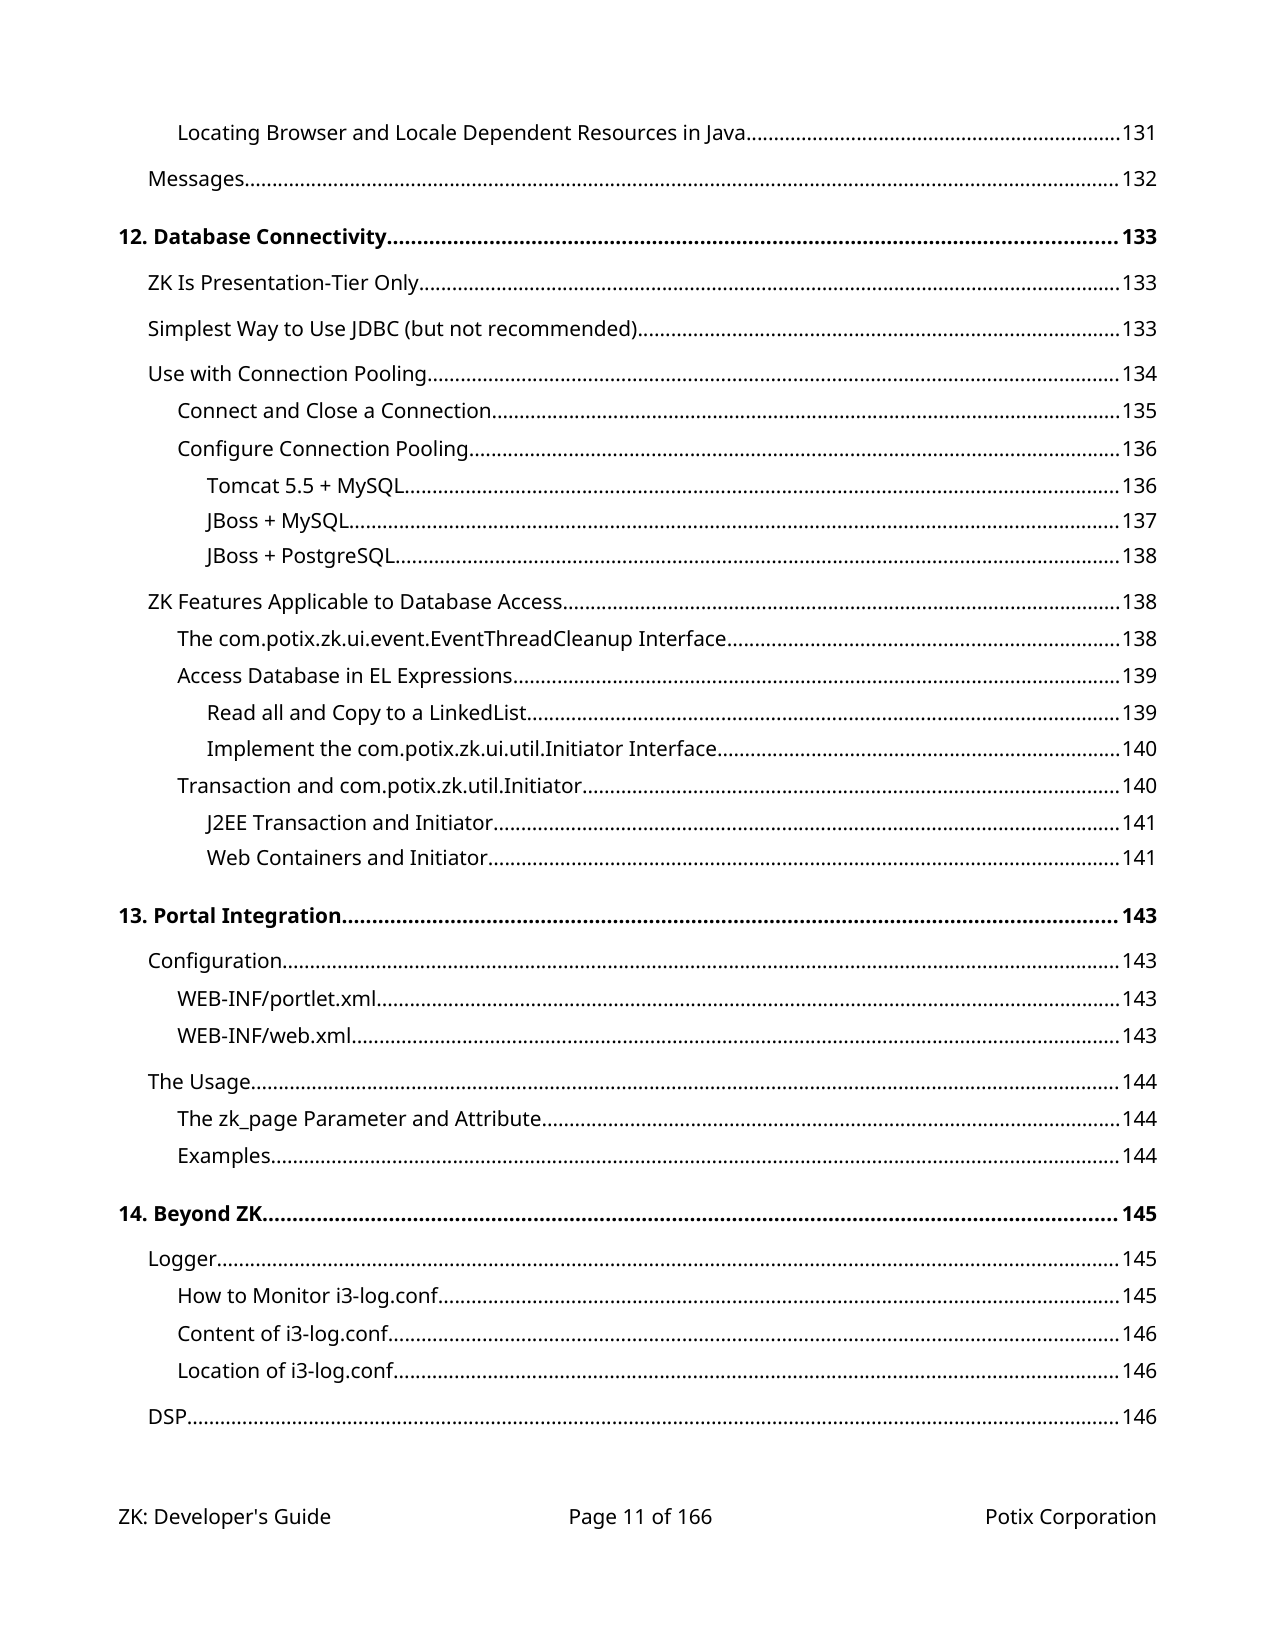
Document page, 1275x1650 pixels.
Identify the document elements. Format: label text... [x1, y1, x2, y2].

text Simplest Way to Use JDBC (but not recommended) 133 [148, 314, 1157, 342]
text ZK Features Applicable to Database Access 138 [148, 587, 1157, 615]
text Access Database in EL Expressions 139 [177, 661, 1157, 689]
text Examples 144 [177, 1141, 1157, 1169]
text How to Monitor i3-log.conf 145 [177, 1282, 1157, 1310]
text JBoss + PostgreSQL 138 [207, 541, 1157, 569]
text WEB-INF/web.xml 143 [177, 1021, 1157, 1049]
text Logger 145 [148, 1244, 1157, 1273]
text Connect and Close a Connection 135 [177, 397, 1157, 425]
text 14. Beyond ZK 145 [118, 1199, 1157, 1227]
text Implement the com.potix.zk.ui.util.Initiator Interface 140 [207, 734, 1157, 762]
text Read all and Copy to a LinkedList 139 [207, 698, 1157, 727]
text Location of i3-log.conf 146 [177, 1356, 1157, 1384]
text Use with Connection Pooling 134 [148, 359, 1157, 388]
text WEB-INF/portlet.xml 143 [177, 984, 1157, 1012]
text 13. Portal Integration 143 [118, 901, 1157, 929]
text JBoss + MySQL 137 [207, 506, 1157, 534]
text Tomcat 5.5 + MySQL 136 [207, 471, 1157, 499]
text Transaction and com.potix.zk.util.Initiator 140 [177, 771, 1157, 799]
text Web Containers and Initiator 141 [207, 843, 1157, 871]
text The Usage 144 [148, 1067, 1157, 1095]
text The zk_page Parameter and Attribute 144 [177, 1104, 1157, 1132]
text ZK Is Presentation-Tier Only 133 [148, 268, 1157, 296]
text J2EE Transaction and Initiator 141 [207, 808, 1157, 836]
text Content of i3-log.conf 146 [177, 1319, 1157, 1347]
text The com.potix.zk.ui.event.EventThreadCleanup Interface 138 [177, 624, 1157, 652]
text DSP 146 [148, 1402, 1157, 1430]
text Configure Connection Pooling 136 [177, 434, 1157, 462]
text 12. Database Connectivity 133 [118, 222, 1157, 250]
text Configuration 143 [148, 947, 1157, 975]
text Messages 132 [148, 164, 1157, 192]
text Locating Browser and Locale Dependent Resources in Java 131 [177, 118, 1157, 146]
